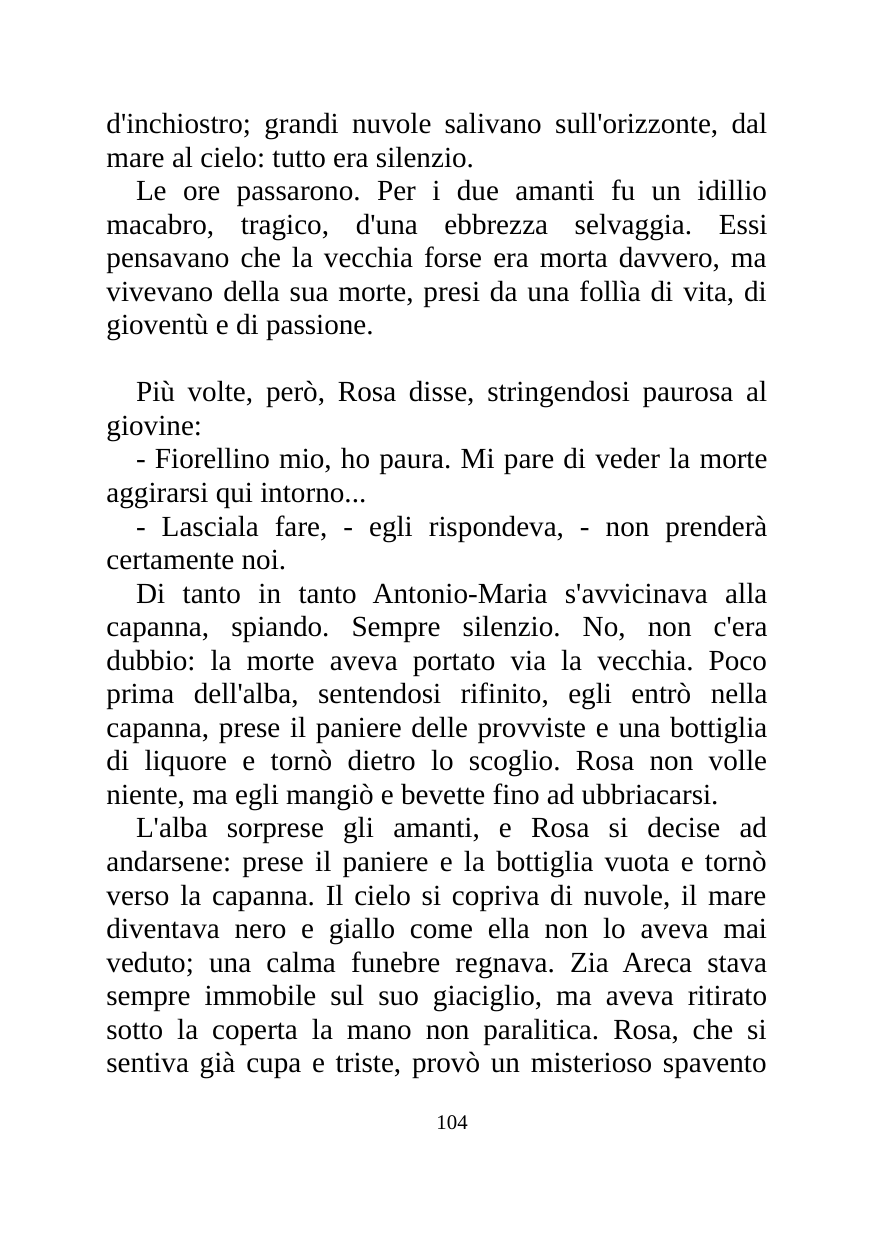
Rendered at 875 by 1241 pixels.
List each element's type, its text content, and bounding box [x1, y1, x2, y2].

text - Lasciala fare, - egli rispondeva, - non prenderà certamente noi. [106, 509, 768, 576]
text - Fiorellino mio, ho paura. Mi pare di veder la morte aggirarsi qui intorno... [106, 442, 768, 509]
text Più volte, però, Rosa disse, stringendosi paurosa al giovine: [106, 374, 768, 442]
text Di tanto in tanto Antonio-Maria s'avvicinava alla capanna, spiando. Sempre silenzio. No, non c'era dubbio: la morte aveva portato via la vecchia. Poco prima dell'alba, sentendosi rifinito, egli entrò nella capanna, prese il paniere delle provviste e una bottiglia di liquore e tornò dietro lo scoglio. Rosa non volle niente, ma egli mangiò e bevette fino ad ubbriacarsi. [106, 576, 768, 811]
text Le ore passarono. Per i due amanti fu un idillio macabro, tragico, d'una ebbrezza selvaggia. Essi pensavano che la vecchia forse era morta davvero, ma vivevano della sua morte, presi da una follìa di vita, di gioventù e di passione. [106, 173, 768, 341]
text L'alba sorprese gli amanti, e Rosa si decise ad andarsene: prese il paniere e la bottiglia vuota e tornò verso la capanna. Il cielo si copriva di nuvole, il mare diventava nero e giallo come ella non lo aveva mai veduto; una calma funebre regnava. Zia Areca stava sempre immobile sul suo giaciglio, ma aveva ritirato sotto la coperta la mano non paralitica. Rosa, che si sentiva già cupa e triste, provò un misterioso spavento [106, 811, 768, 1079]
text d'inchiostro; grandi nuvole salivano sull'orizzonte, dal mare al cielo: tutto era silenzio. [106, 106, 768, 173]
